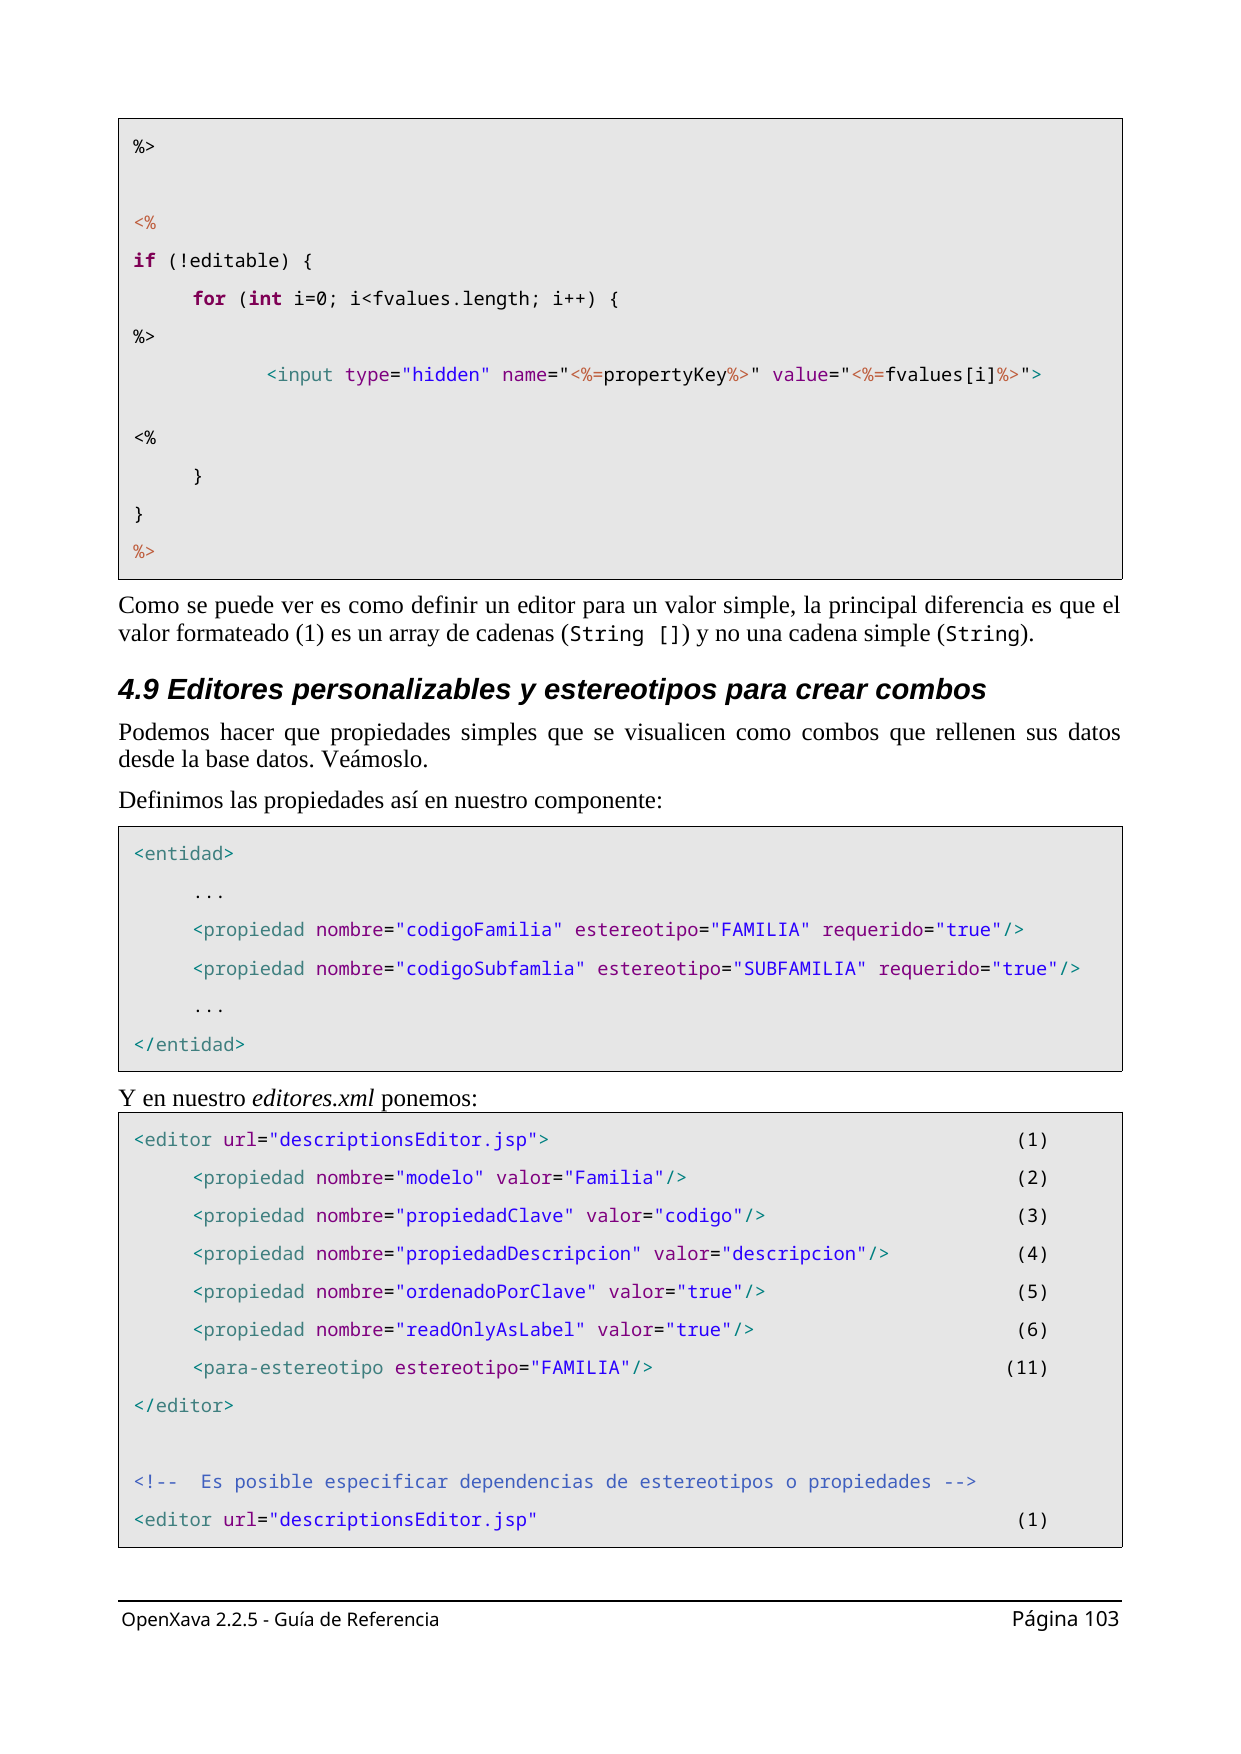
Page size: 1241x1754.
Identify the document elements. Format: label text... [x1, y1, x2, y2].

text <para-estereotipo estereotipo="FAMILIA"/> (11) [119, 1340, 1122, 1378]
text Definimos las propiedades así en nuestro componente: [118, 786, 1122, 813]
text for (int i=0; i<fvalues.length; i++) { [119, 270, 1122, 308]
text <propiedad nombre="modelo" valor="Familia"/> (2) [119, 1149, 1122, 1188]
text %> [119, 524, 1122, 579]
text <entidad> [119, 827, 1122, 864]
text <propiedad nombre="codigoFamilia" estereotipo="FAMILIA" requerido="true"/> [119, 902, 1122, 940]
text <propiedad nombre="codigoSubfamlia" estereotipo="SUBFAMILIA" requerido="true"/> [119, 940, 1122, 978]
text } [119, 448, 1122, 486]
subtitle Editores personalizables y estereotipos para crear combos [118, 673, 1122, 705]
text %> [119, 119, 1122, 156]
text <% [119, 410, 1122, 448]
text <% [119, 194, 1122, 232]
text <editor url="descriptionsEditor.jsp"> (1) [119, 1113, 1122, 1149]
text Y en nuestro editores.xml ponemos: [118, 1084, 1122, 1112]
text <propiedad nombre="readOnlyAsLabel" valor="true"/> (6) [119, 1302, 1122, 1340]
text ... [119, 978, 1122, 1016]
text <input type="hidden" name="<%=propertyKey%>" value="<%=fvalues[i]%>"> [119, 346, 1122, 410]
text } [119, 486, 1122, 524]
text <!-- Es posible especificar dependencias de estereotipos o propiedades --> [119, 1454, 1122, 1492]
text <editor url="descriptionsEditor.jsp" (1) [119, 1492, 1122, 1547]
text %> [119, 308, 1122, 346]
text </editor> [119, 1378, 1122, 1416]
text ... [119, 864, 1122, 902]
text <propiedad nombre="propiedadClave" valor="codigo"/> (3) [119, 1188, 1122, 1226]
text <propiedad nombre="ordenadoPorClave" valor="true"/> (5) [119, 1264, 1122, 1302]
text Como se puede ver es como definir un editor para un valor simple, la principal diferencia es que el valor formateado (1) es un array de cadenas (String []) y no una cadena simple (String). [118, 592, 1122, 648]
text </entidad> [119, 1016, 1122, 1071]
text Podemos hacer que propiedades simples que se visualicen como combos que rellenen sus datos desde la base datos. Veámoslo. [118, 718, 1122, 773]
text <propiedad nombre="propiedadDescripcion" valor="descripcion"/> (4) [119, 1226, 1122, 1264]
text if (!editable) { [119, 232, 1122, 270]
